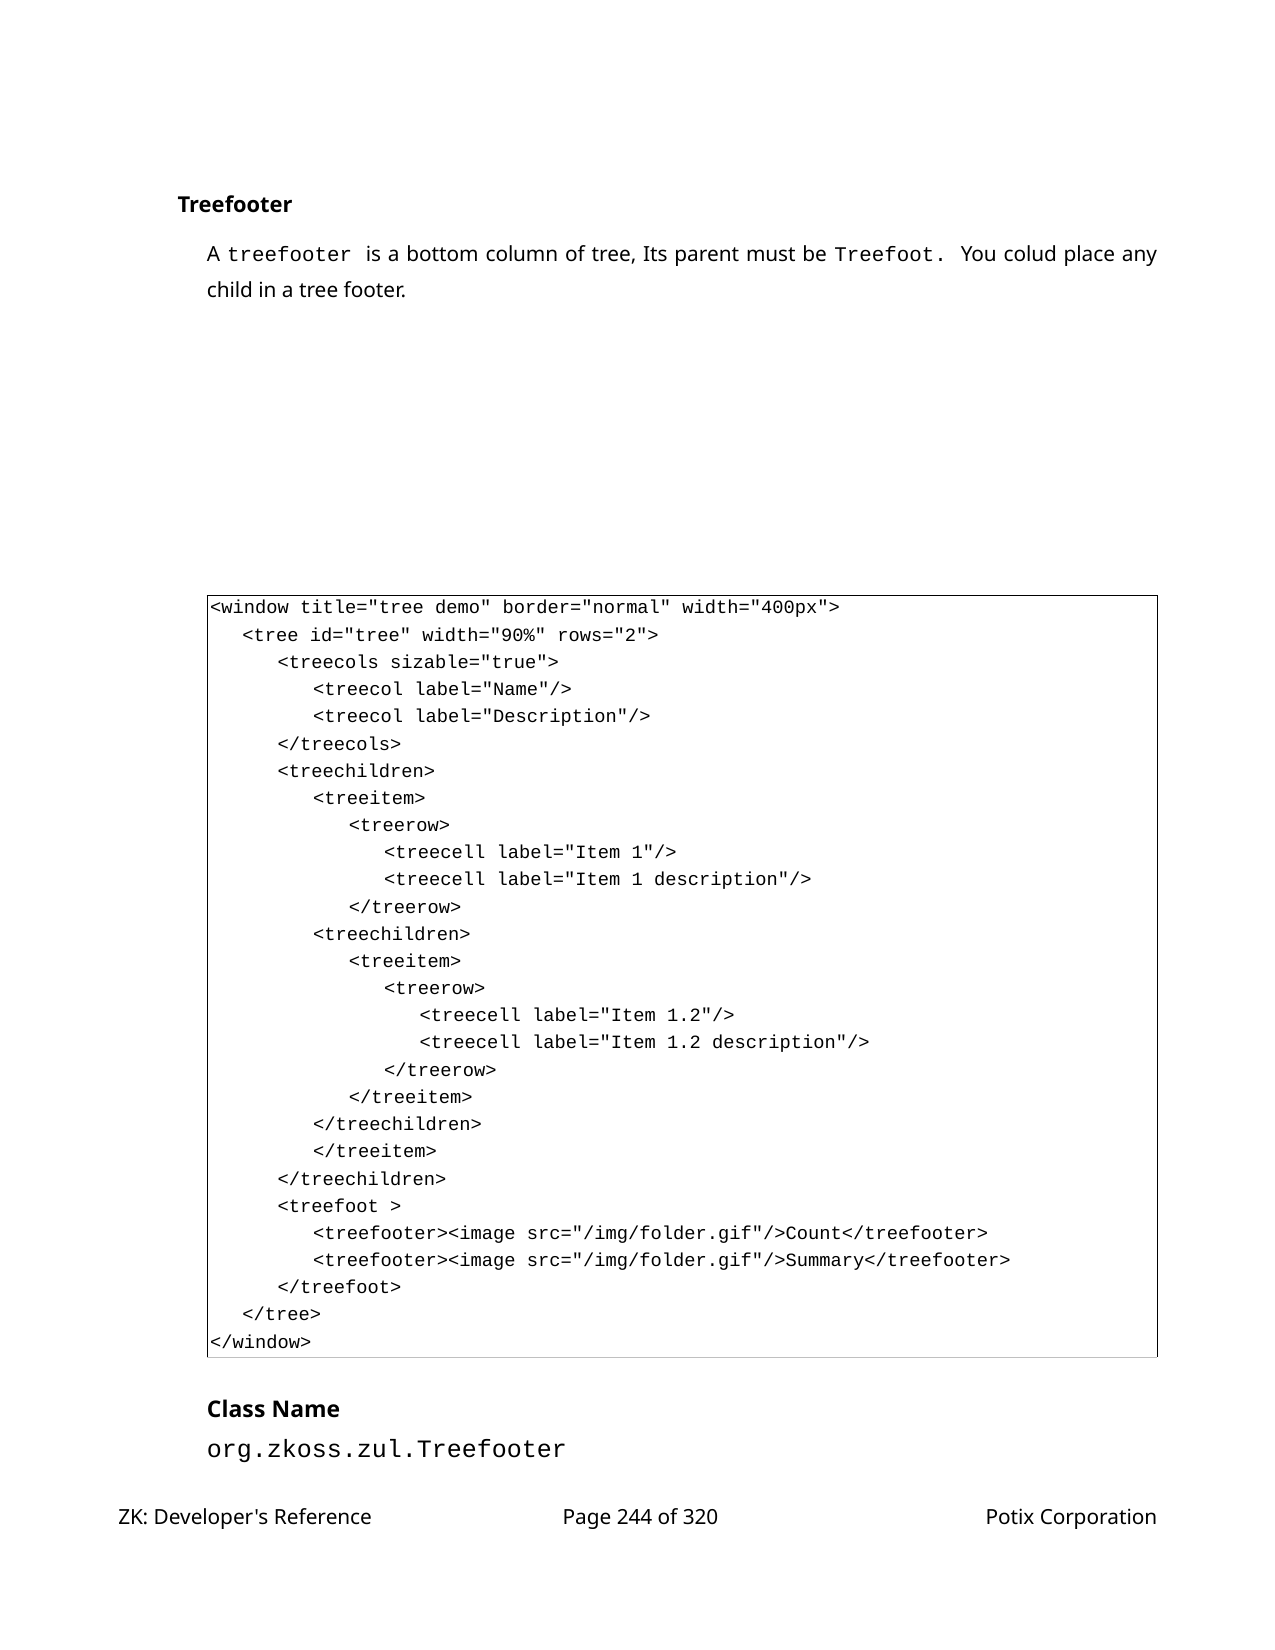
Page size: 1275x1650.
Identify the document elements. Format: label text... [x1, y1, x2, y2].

text <treecol label="Description"/> [208, 704, 1157, 728]
text <window title="tree demo" border="normal" width="400px"> [208, 596, 1157, 620]
text <treefoot > [208, 1193, 1157, 1218]
text <treecell label="Item 1 description"/> [208, 867, 1157, 892]
subtitle Treefooter [177, 189, 1157, 219]
text </treechildren> [208, 1166, 1157, 1191]
text <treechildren> [208, 758, 1157, 783]
text </treerow> [208, 1058, 1157, 1082]
text <treecell label="Item 1"/> [208, 840, 1157, 864]
text <treerow> [208, 976, 1157, 1000]
text <treeitem> [208, 786, 1157, 810]
text </treerow> [208, 894, 1157, 919]
text </treecols> [208, 731, 1157, 756]
text org.zkoss.zul.Treefooter [207, 1437, 1157, 1465]
subtitle Class Name [207, 1393, 1157, 1425]
text </window> [208, 1329, 1157, 1357]
text </tree> [208, 1302, 1157, 1327]
text A treefooter is a bottom column of tree, Its parent must be Treefoot. You colud place any child in a tree footer. [207, 239, 1157, 303]
text </treeitem> [208, 1139, 1157, 1163]
text <tree id="tree" width="90%" rows="2"> [208, 623, 1157, 647]
text </treeitem> [208, 1085, 1157, 1109]
text <treecell label="Item 1.2 description"/> [208, 1030, 1157, 1055]
text <treefooter><image src="/img/folder.gif"/>Summary</treefooter> [208, 1248, 1157, 1272]
text <treecol label="Name"/> [208, 677, 1157, 701]
text <treecell label="Item 1.2"/> [208, 1003, 1157, 1027]
text <treeitem> [208, 949, 1157, 973]
text <treerow> [208, 813, 1157, 837]
text </treefoot> [208, 1275, 1157, 1299]
text <treechildren> [208, 922, 1157, 946]
text <treefooter><image src="/img/folder.gif"/>Count</treefooter> [208, 1221, 1157, 1245]
text <treecols sizable="true"> [208, 650, 1157, 674]
text </treechildren> [208, 1112, 1157, 1136]
